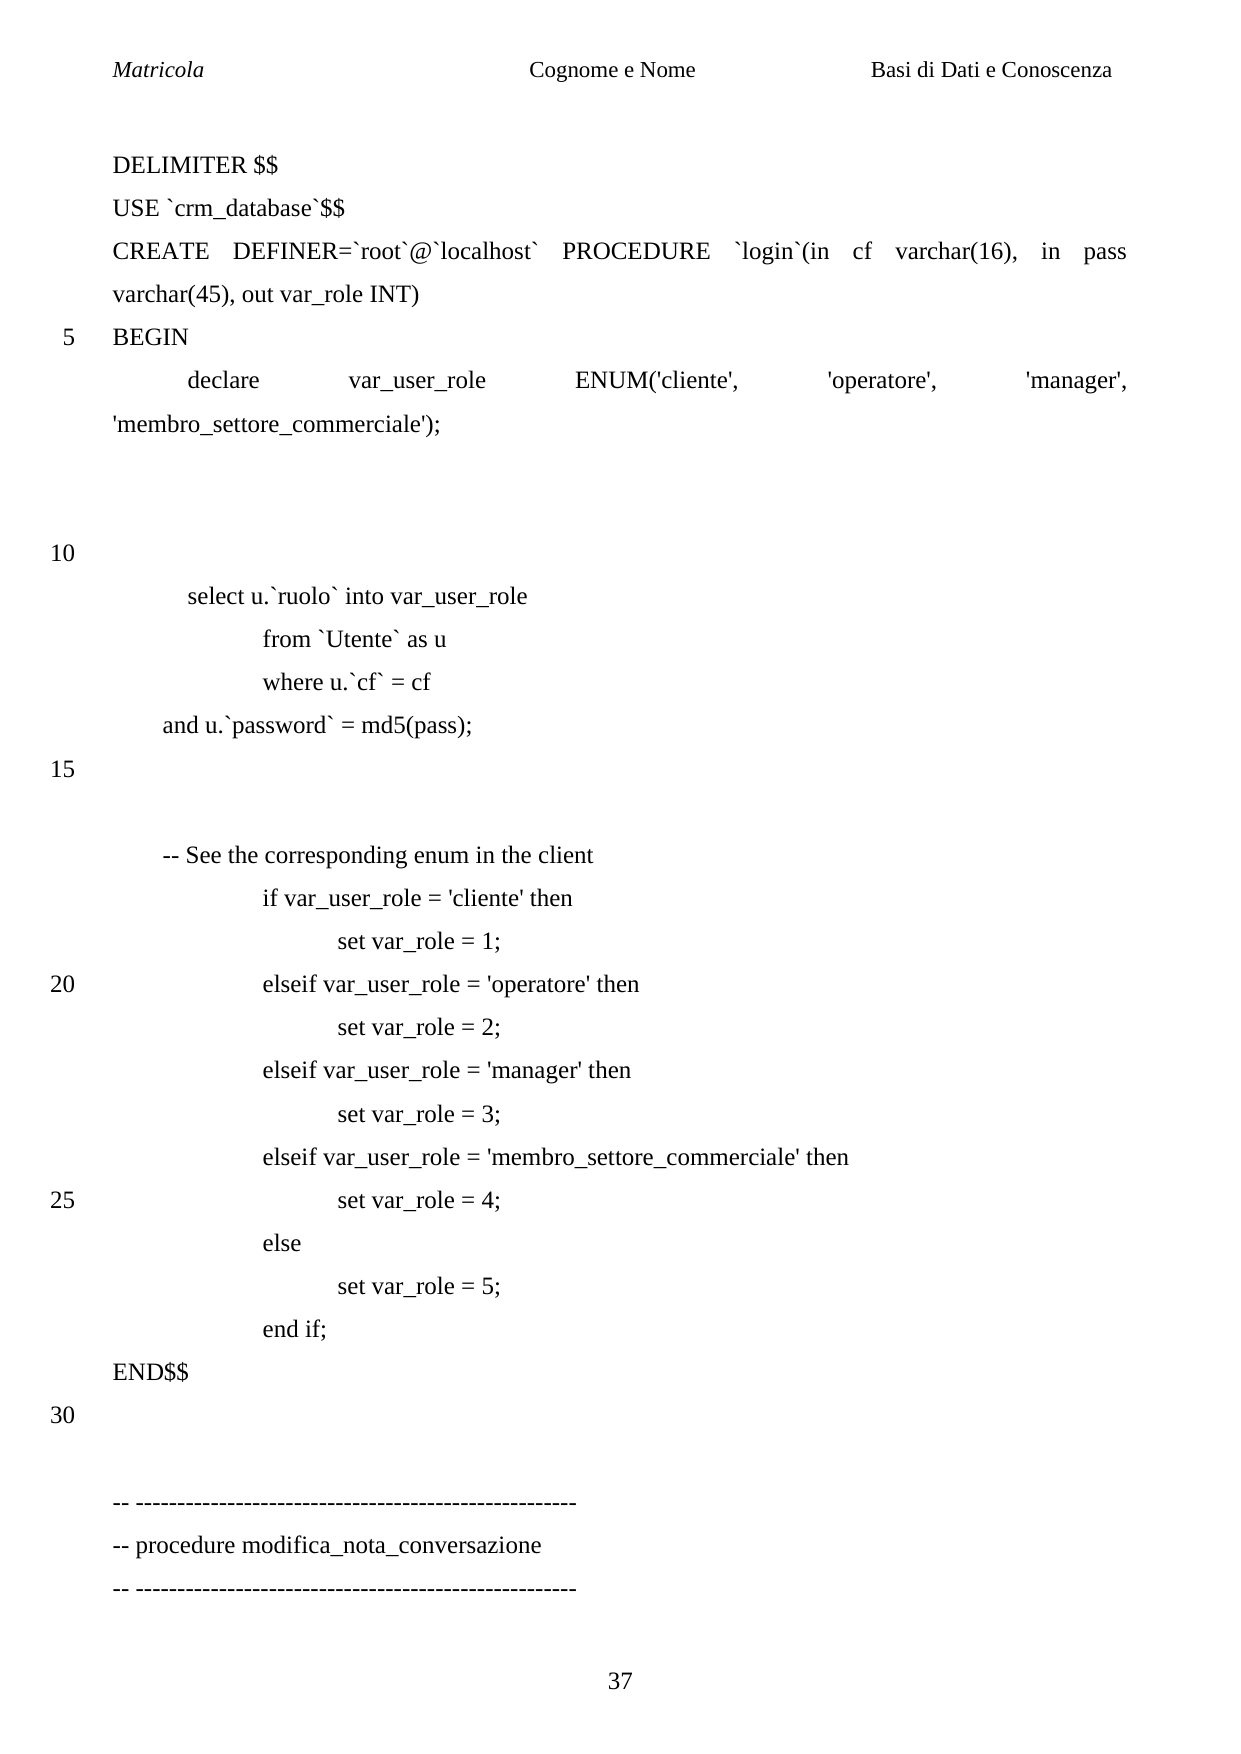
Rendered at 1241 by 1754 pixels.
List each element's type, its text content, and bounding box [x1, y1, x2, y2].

text elseif var_user_role = 'operatore' then [112, 969, 1128, 998]
text select u.`ruolo` into var_user_role [112, 581, 1128, 610]
text declare var_user_role ENUM('cliente', 'operatore', 'manager', 'membro_settore_commerciale'); [112, 366, 1128, 437]
text end if; [112, 1314, 1128, 1343]
text and u.`password` = md5(pass); [112, 711, 1128, 739]
text USE `crm_database`$$ [112, 193, 1128, 222]
text BEGIN [112, 322, 1128, 351]
text DELIMITER $$ [112, 150, 1128, 179]
text CREATE DEFINER=`root`@`localhost` PROCEDURE `login`(in cf varchar(16), in pass varchar(45), out var_role INT) [112, 236, 1128, 308]
text elseif var_user_role = 'membro_settore_commerciale' then [112, 1142, 1128, 1171]
text set var_role = 5; [112, 1271, 1128, 1300]
text END$$ [112, 1357, 1128, 1386]
text elseif var_user_role = 'manager' then [112, 1056, 1128, 1084]
text -- ----------------------------------------------------- [112, 1487, 1128, 1516]
text -- ----------------------------------------------------- [112, 1573, 1128, 1602]
text set var_role = 1; [112, 926, 1128, 955]
text if var_user_role = 'cliente' then [112, 883, 1128, 912]
text else [112, 1228, 1128, 1257]
text set var_role = 4; [112, 1185, 1128, 1214]
text -- See the corresponding enum in the client [112, 840, 1128, 869]
text where u.`cf` = cf [112, 667, 1128, 696]
text set var_role = 2; [112, 1012, 1128, 1041]
text set var_role = 3; [112, 1099, 1128, 1127]
text from `Utente` as u [112, 624, 1128, 653]
text -- procedure modifica_nota_conversazione [112, 1530, 1128, 1559]
